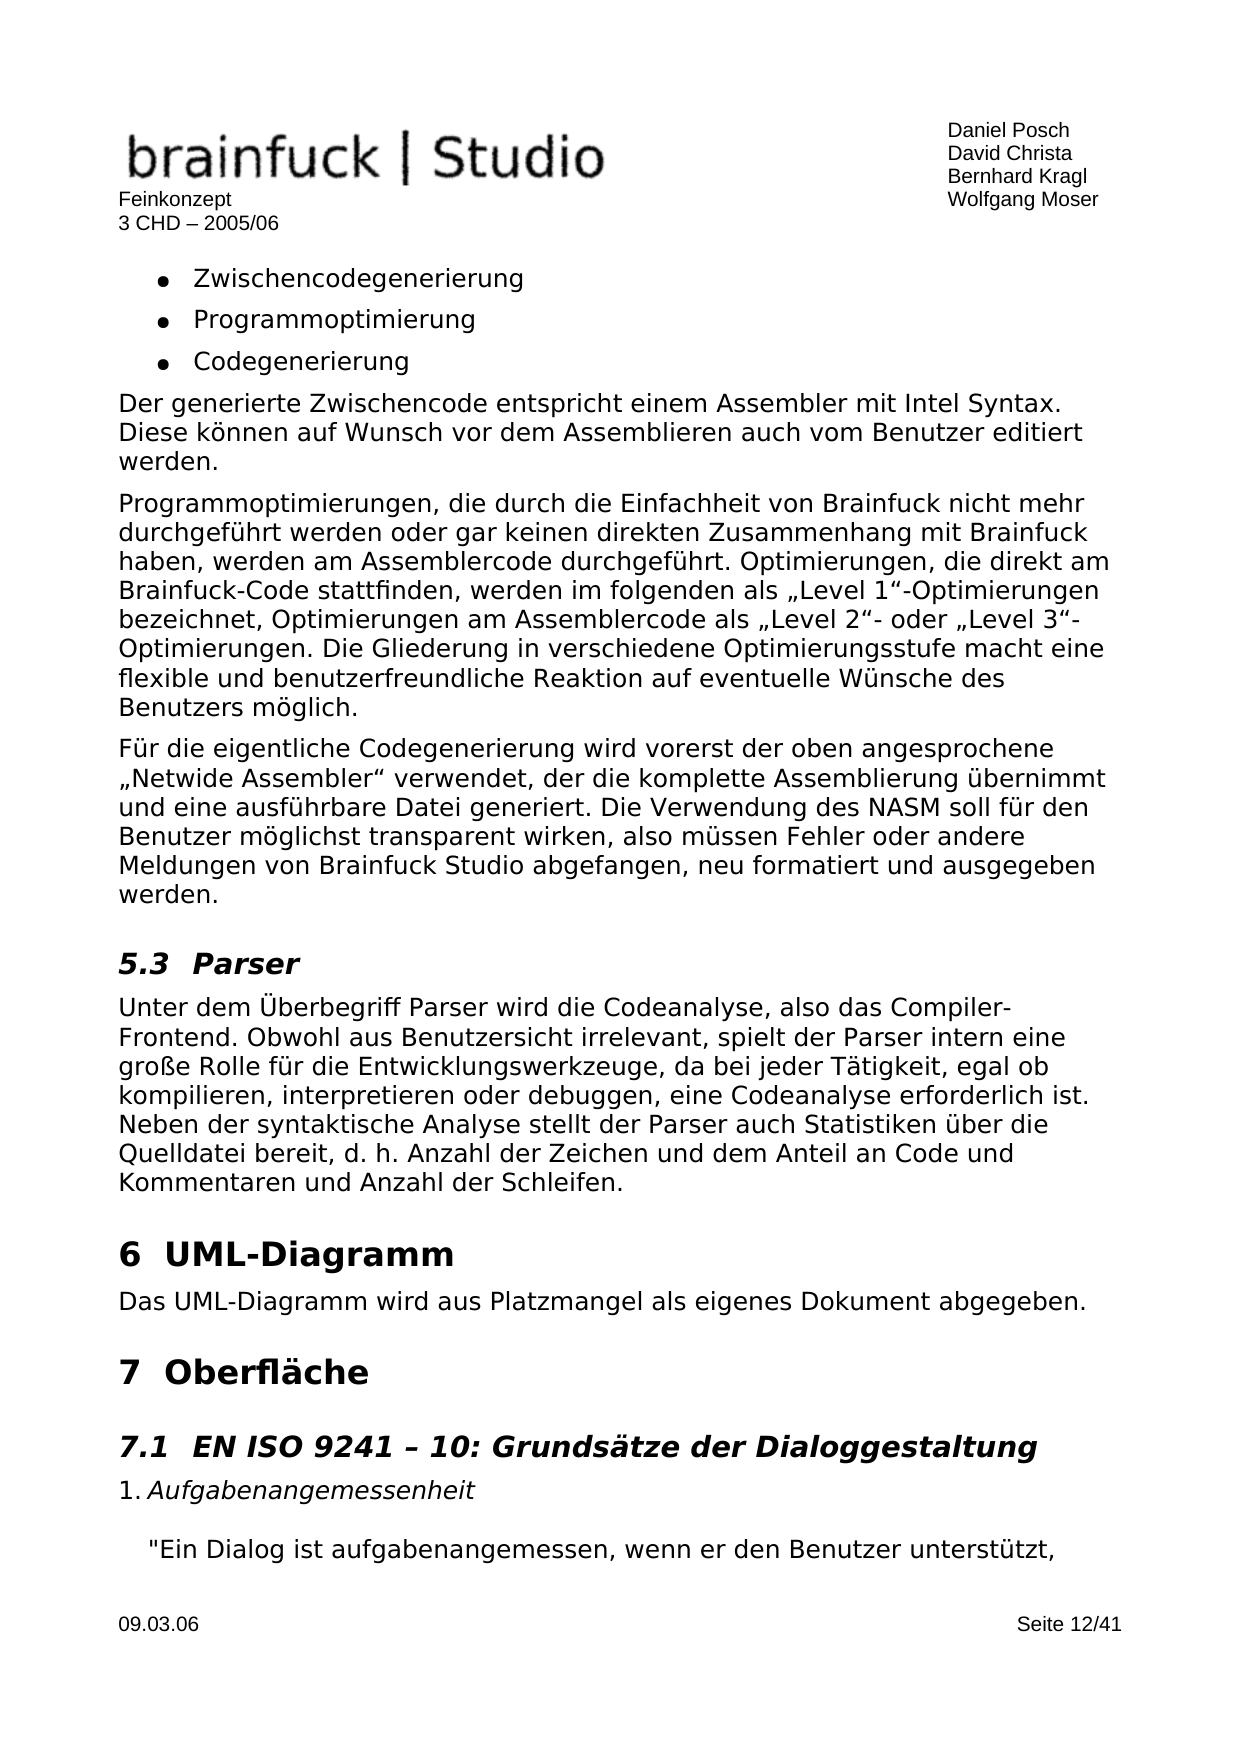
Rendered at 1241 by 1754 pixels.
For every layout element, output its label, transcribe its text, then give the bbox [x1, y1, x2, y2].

subtitle Parser [118, 947, 1122, 981]
picture [118, 118, 609, 187]
subtitle UML-Diagramm [118, 1235, 1122, 1274]
text Für die eigentliche Codegenerierung wird vorerst der oben angesprochene „Netwide Assembler“ verwendet, der die komplette Assemblierung übernimmt und eine ausführbare Datei generiert. Die Verwendung des NASM soll für den Benutzer möglichst transparent wirken, also müssen Fehler oder andere Meldungen von Brainfuck Studio abgefangen, neu formatiert und ausgegeben werden. [118, 734, 1122, 909]
text Das UML-Diagramm wird aus Platzmangel als eigenes Dokument abgegeben. [118, 1287, 1122, 1316]
list Zwischencodegenerierung [156, 264, 1122, 293]
list Programmoptimierung [156, 305, 1122, 334]
text Unter dem Überbegriff Parser wird die Codeanalyse, also das Compiler-Frontend. Obwohl aus Benutzersicht irrelevant, spielt der Parser intern eine große Rolle für die Entwicklungswerkzeuge, da bei jeder Tätigkeit, egal ob kompilieren, interpretieren oder debuggen, eine Codeanalyse erforderlich ist. Neben der syntaktische Analyse stellt der Parser auch Statistiken über die Quelldatei bereit, d. h. Anzahl der Zeichen und dem Anteil an Code und Kommentaren und Anzahl der Schleifen. [118, 993, 1122, 1198]
text Programmoptimierungen, die durch die Einfachheit von Brainfuck nicht mehr durchgeführt werden oder gar keinen direkten Zusammenhang mit Brainfuck haben, werden am Assemblercode durchgeführt. Optimierungen, die direkt am Brainfuck-Code stattfinden, werden im folgenden als „Level 1“-Optimierungen bezeichnet, Optimierungen am Assemblercode als „Level 2“- oder „Level 3“-Optimierungen. Die Gliederung in verschiedene Optimierungsstufe macht eine flexible und benutzerfreundliche Reaktion auf eventuelle Wünsche des Benutzers möglich. [118, 489, 1122, 722]
list Codegenerierung [156, 347, 1122, 376]
subtitle EN ISO 9241 – 10: Grundsätze der Dialoggestaltung [118, 1430, 1122, 1464]
subtitle Oberfläche [118, 1353, 1122, 1392]
list Aufgabenangemessenheit "Ein Dialog ist aufgabenangemessen, wenn er den Benutzer unterstützt, [118, 1476, 1122, 1564]
text Der generierte Zwischencode entspricht einem Assembler mit Intel Syntax. Diese können auf Wunsch vor dem Assemblieren auch vom Benutzer editiert werden. [118, 389, 1122, 476]
